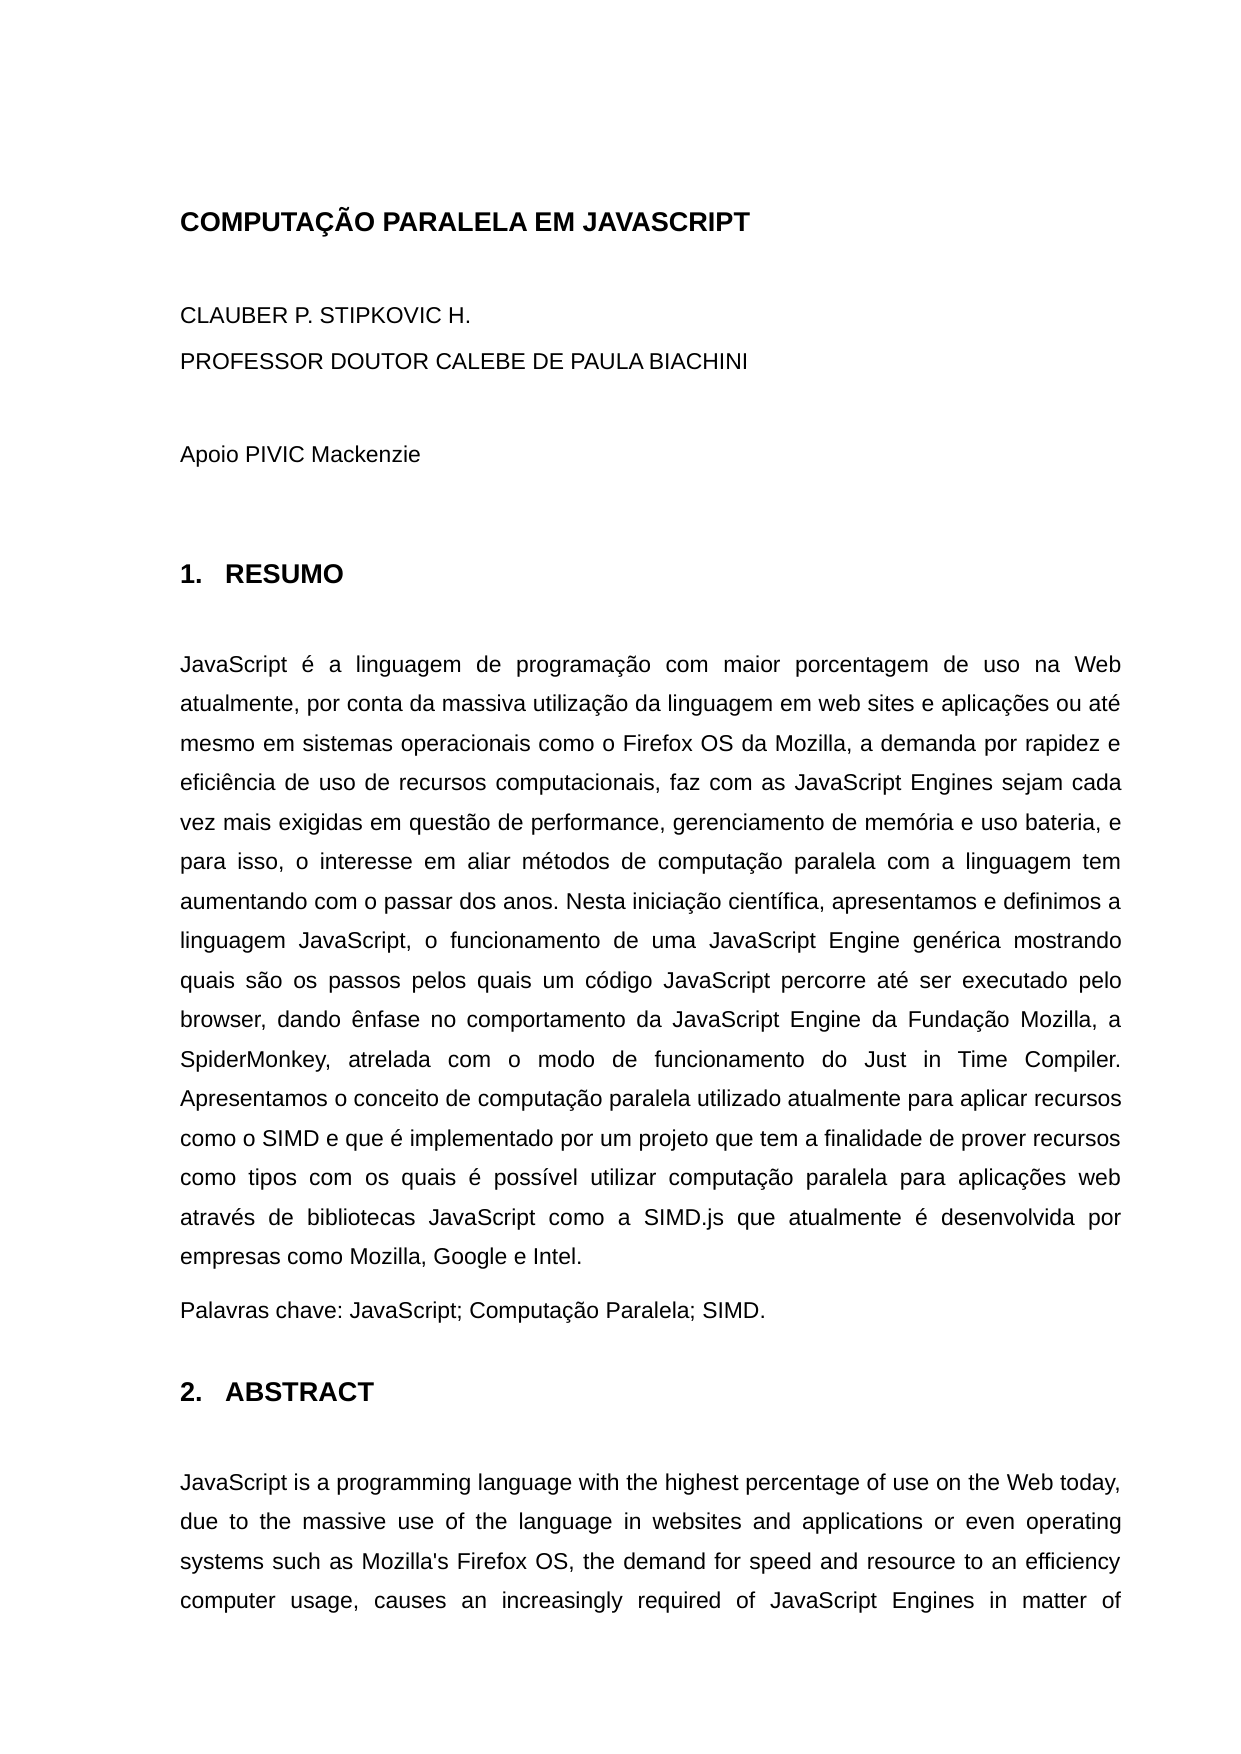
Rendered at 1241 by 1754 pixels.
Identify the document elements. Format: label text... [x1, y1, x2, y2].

subtitle ABSTRACT [180, 1376, 1122, 1407]
text Palavras chave: JavaScript; Computação Paralela; SIMD. [180, 1297, 1122, 1323]
text JavaScript é a linguagem de programação com maior porcentagem de uso na Web atualmente, por conta da massiva utilização da linguagem em web sites e aplicações ou até mesmo em sistemas operacionais como o Firefox OS da Mozilla, a demanda por rapidez e eficiência de uso de recursos computacionais, faz com as JavaScript Engines sejam cada vez mais exigidas em questão de performance, gerenciamento de memória e uso bateria, e para isso, o interesse em aliar métodos de computação paralela com a linguagem tem aumentando com o passar dos anos. Nesta iniciação científica, apresentamos e definimos a linguagem JavaScript, o funcionamento de uma JavaScript Engine genérica mostrando quais são os passos pelos quais um código JavaScript percorre até ser executado pelo browser, dando ênfase no comportamento da JavaScript Engine da Fundação Mozilla, a SpiderMonkey, atrelada com o modo de funcionamento do Just in Time Compiler. Apresentamos o conceito de computação paralela utilizado atualmente para aplicar recursos como o SIMD e que é implementado por um projeto que tem a finalidade de prover recursos como tipos com os quais é possível utilizar computação paralela para aplicações web através de bibliotecas JavaScript como a SIMD.js que atualmente é desenvolvida por empresas como Mozilla, Google e Intel. [180, 651, 1122, 1269]
text JavaScript is a programming language with the highest percentage of use on the Web today, due to the massive use of the language in websites and applications or even operating systems such as Mozilla's Firefox OS, the demand for speed and resource to an efficiency computer usage, causes an increasingly required of JavaScript Engines in matter of [180, 1469, 1122, 1614]
text Apoio PIVIC Mackenzie [180, 441, 1122, 467]
subtitle RESUMO [180, 558, 1122, 589]
text CLAUBER P. STIPKOVIC H. [180, 302, 1122, 328]
text PROFESSOR DOUTOR CALEBE DE PAULA BIACHINI [180, 348, 1122, 375]
title ­COMPUTAÇÃO PARALELA EM JAVASCRIPT [180, 206, 1122, 238]
